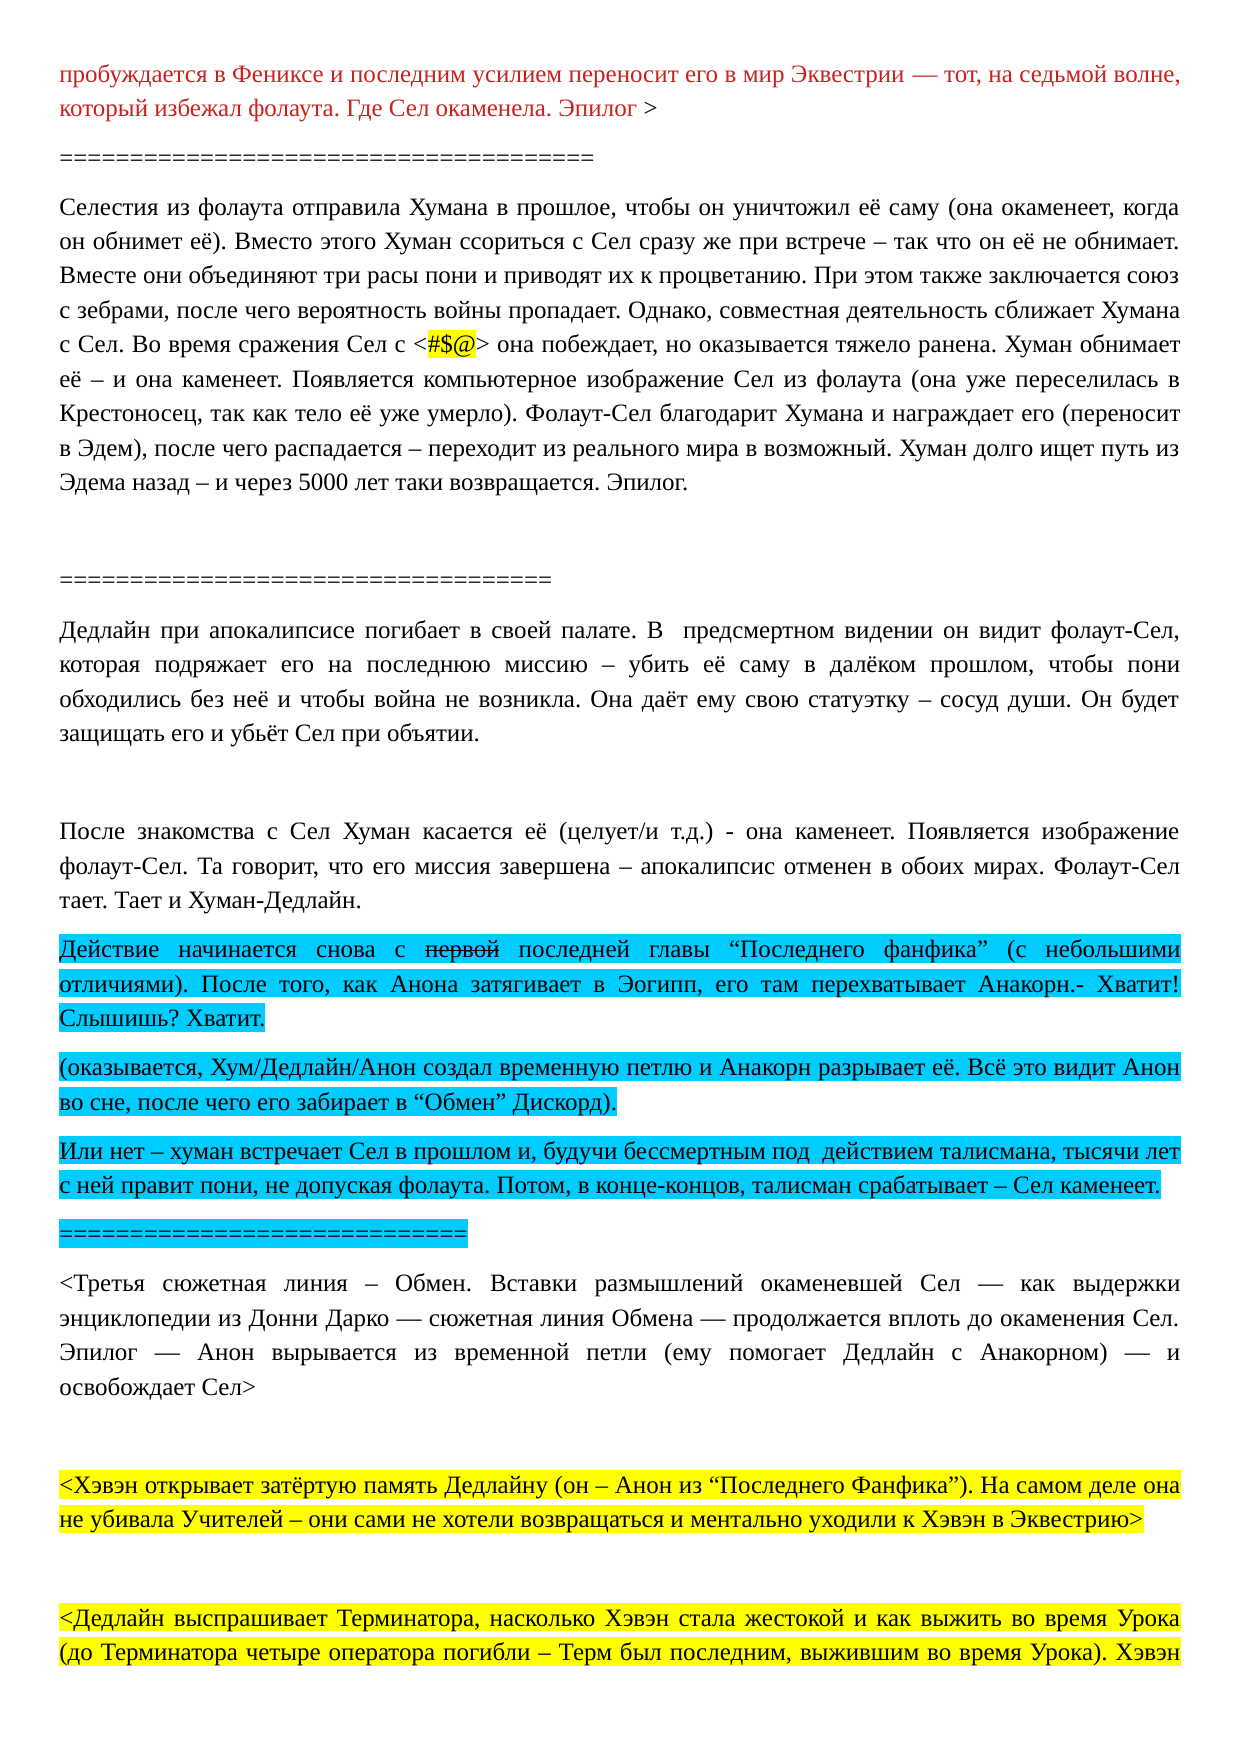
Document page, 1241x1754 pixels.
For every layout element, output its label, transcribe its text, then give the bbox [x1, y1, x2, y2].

text ============================= [59, 1219, 1181, 1248]
text =================================== [59, 566, 1181, 594]
text <Третья сюжетная линия – Обмен. Вставки размышлений окаменевшей Сел — как выдержки энциклопедии из Донни Дарко — сюжетная линия Обмена — продолжается вплоть до окаменения Сел. Эпилог — Анон вырывается из временной петли (ему помогает Дедлайн с Анакорном) — и освобождает Сел> [59, 1268, 1181, 1401]
text Действие начинается снова с первой последней главы “Последнего фанфика” (с небольшими отличиями). После того, как Анона затягивает в Эогипп, его там перехватывает Анакорн.- Хватит! Слышишь? Хватит. [59, 934, 1181, 1032]
text Дедлайн при апокалипсисе погибает в своей палате. В предсмертном видении он видит фолаут-Сел, которая подряжает его на последнюю миссию – убить её саму в далёком прошлом, чтобы пони обходились без неё и чтобы война не возникла. Она даёт ему свою статуэтку – сосуд души. Он будет защищать его и убьёт Сел при объятии. [59, 615, 1181, 747]
text пробуждается в Фениксе и последним усилием переносит его в мир Эквестрии — тот, на седьмой волне, который избежал фолаута. Где Сел окаменела. Эпилог > [59, 59, 1181, 122]
text (оказывается, Хум/Дедлайн/Анон создал временную петлю и Анакорн разрывает её. Всё это видит Анон во сне, после чего его забирает в “Обмен” Дискорд). [59, 1052, 1181, 1116]
text После знакомства с Сел Хуман касается её (целует/и т.д.) - она каменеет. Появляется изображение фолаут-Сел. Та говорит, что его миссия завершена – апокалипсис отменен в обоих мирах. Фолаут-Сел тает. Тает и Хуман-Дедлайн. [59, 816, 1181, 914]
text Или нет – хуман встречает Сел в прошлом и, будучи бессмертным под действием талисмана, тысячи лет с ней правит пони, не допуская фолаута. Потом, в конце-концов, талисман срабатывает – Сел каменеет. [59, 1136, 1181, 1199]
text ====================================== [59, 143, 1181, 171]
text <Хэвэн открывает затёртую память Дедлайну (он – Анон из “Последнего Фанфика”). На самом деле она не убивала Учителей – они сами не хотели возвращаться и ментально уходили к Хэвэн в Эквестрию> [59, 1470, 1181, 1533]
text <Дедлайн выспрашивает Терминатора, насколько Хэвэн стала жестокой и как выжить во время Урока (до Терминатора четыре оператора погибли – Терм был последним, выжившим во время Урока). Хэвэн [59, 1603, 1181, 1666]
text Селестия из фолаута отправила Хумана в прошлое, чтобы он уничтожил её саму (она окаменеет, когда он обнимет её). Вместо этого Хуман ссориться с Сел сразу же при встрече – так что он её не обнимает. Вместе они объединяют три расы пони и приводят их к процветанию. При этом также заключается союз с зебрами, после чего вероятность войны пропадает. Однако, совместная деятельность сближает Хумана с Сел. Во время сражения Сел с <#$@> она побеждает, но оказывается тяжело ранена. Хуман обнимает её – и она каменеет. Появляется компьютерное изображение Сел из фолаута (она уже переселилась в Крестоносец, так как тело её уже умерло). Фолаут-Сел благодарит Хумана и награждает его (переносит в Эдем), после чего распадается – переходит из реального мира в возможный. Хуман долго ищет путь из Эдема назад – и через 5000 лет таки возвращается. Эпилог. [59, 192, 1181, 496]
